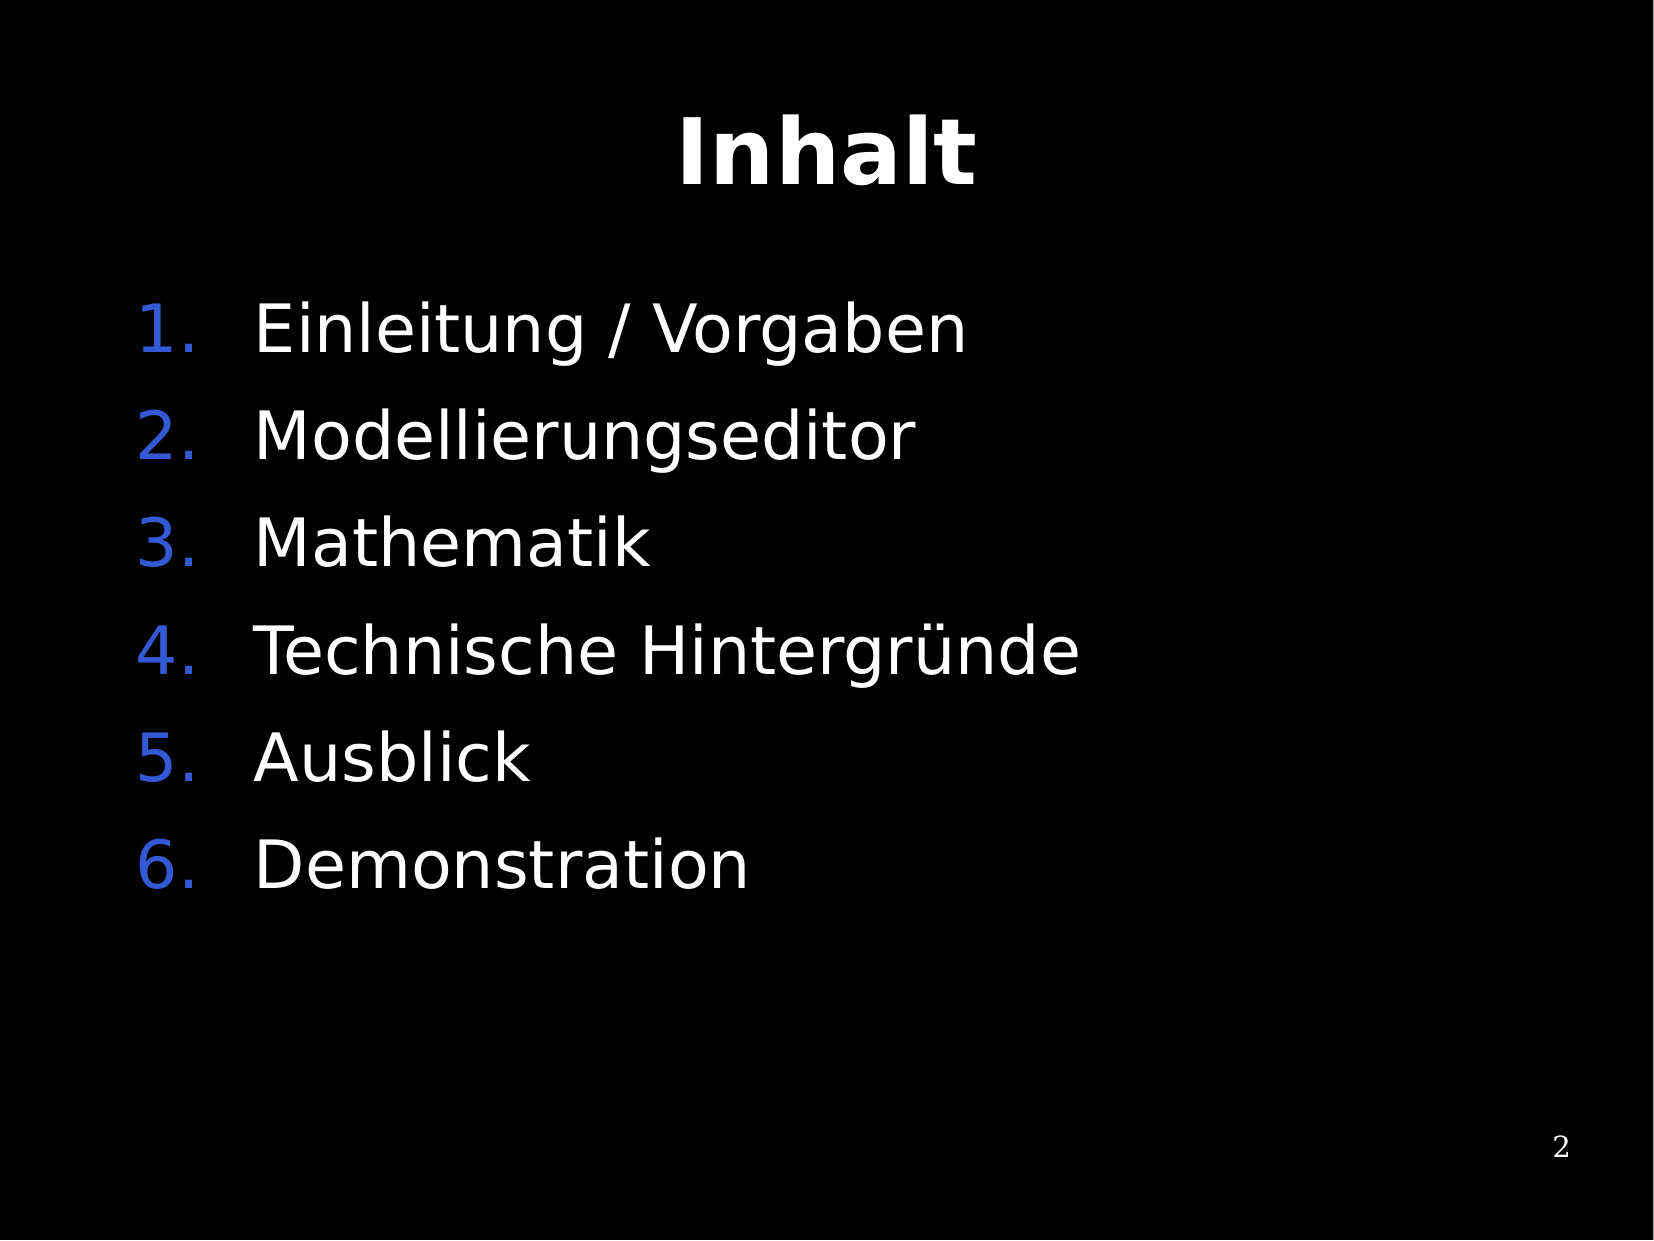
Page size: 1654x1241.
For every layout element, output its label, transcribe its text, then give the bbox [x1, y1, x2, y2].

title Inhalt [82, 49, 1571, 257]
list Einleitung / Vorgaben Modellierungseditor Mathematik Technische Hintergründe Ausblick Demonstration [82, 290, 1538, 1010]
